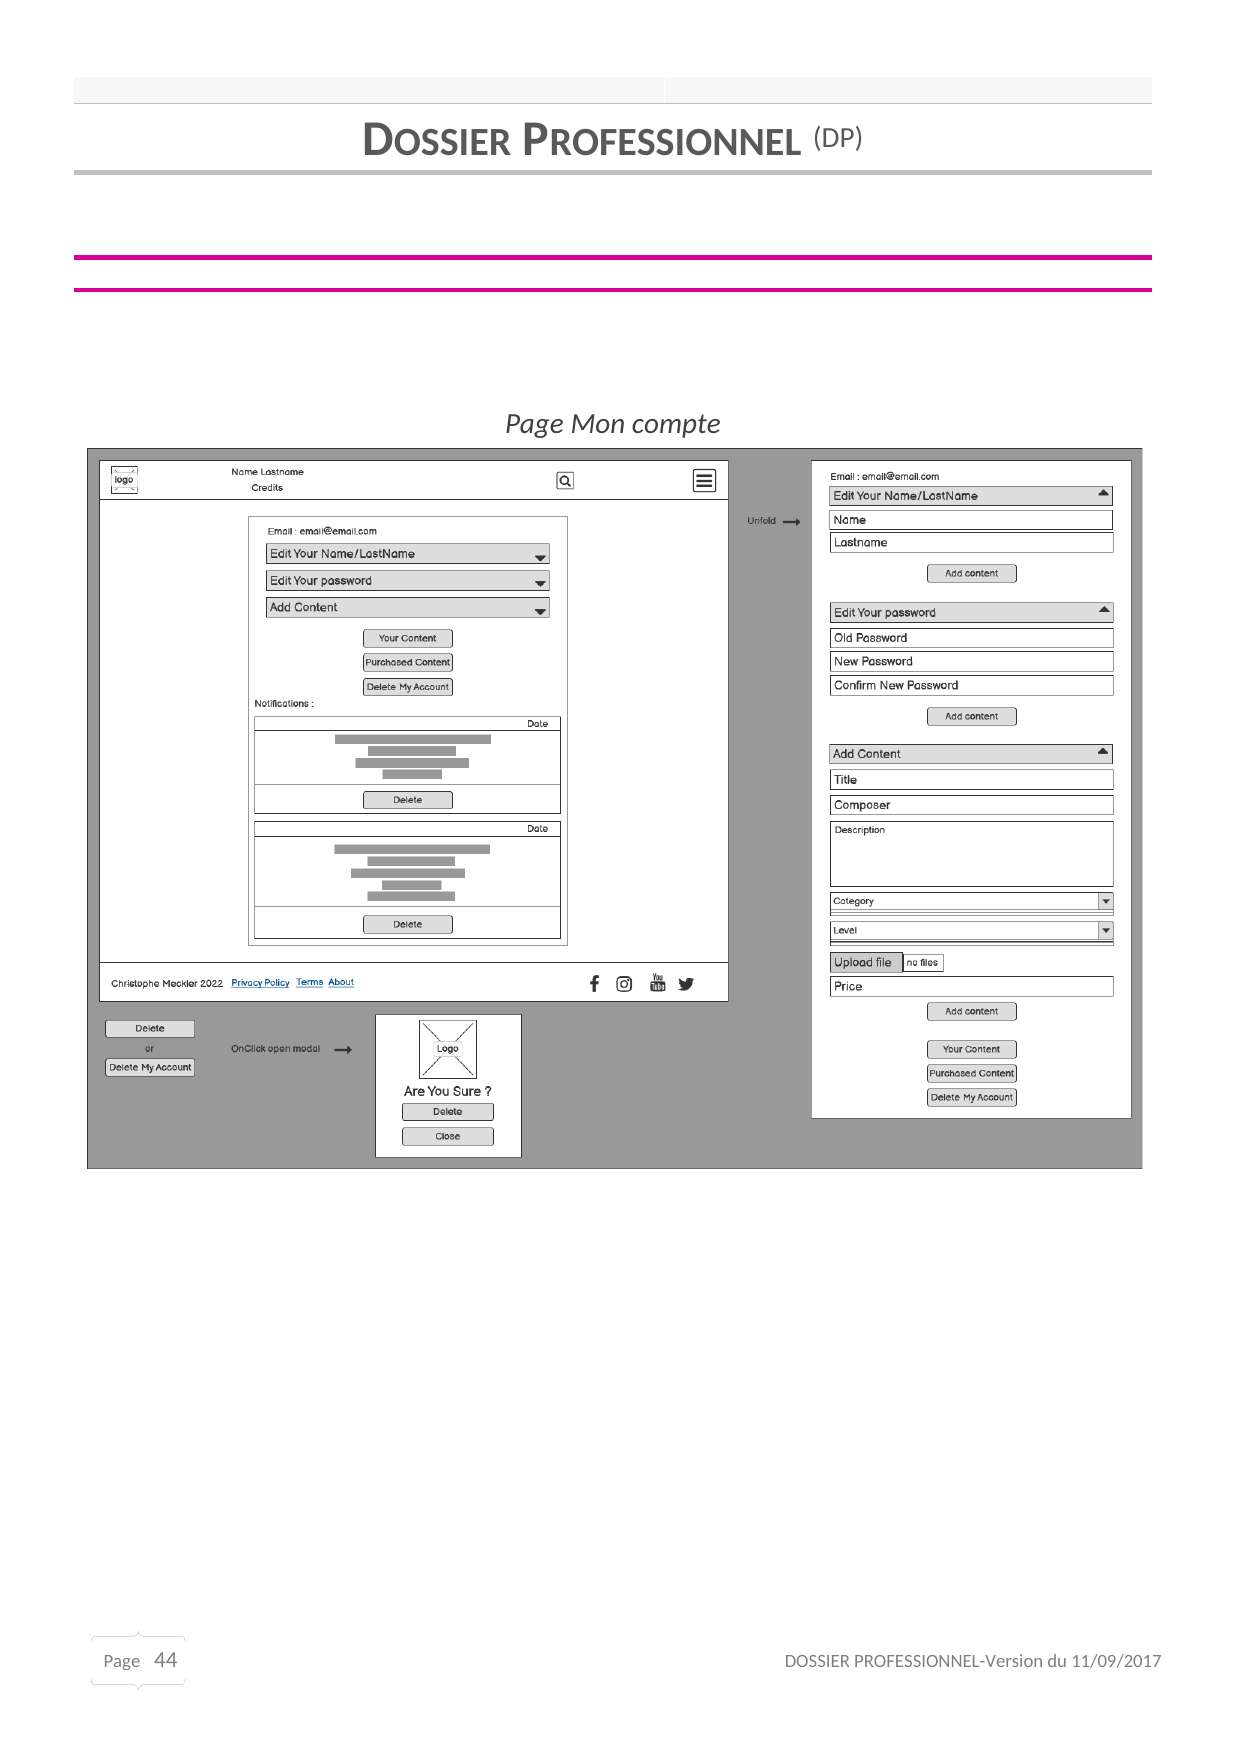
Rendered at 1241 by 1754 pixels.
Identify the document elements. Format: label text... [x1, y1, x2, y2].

picture [87, 448, 1143, 1169]
table_cell Page Mon compte [74, 292, 1152, 1596]
